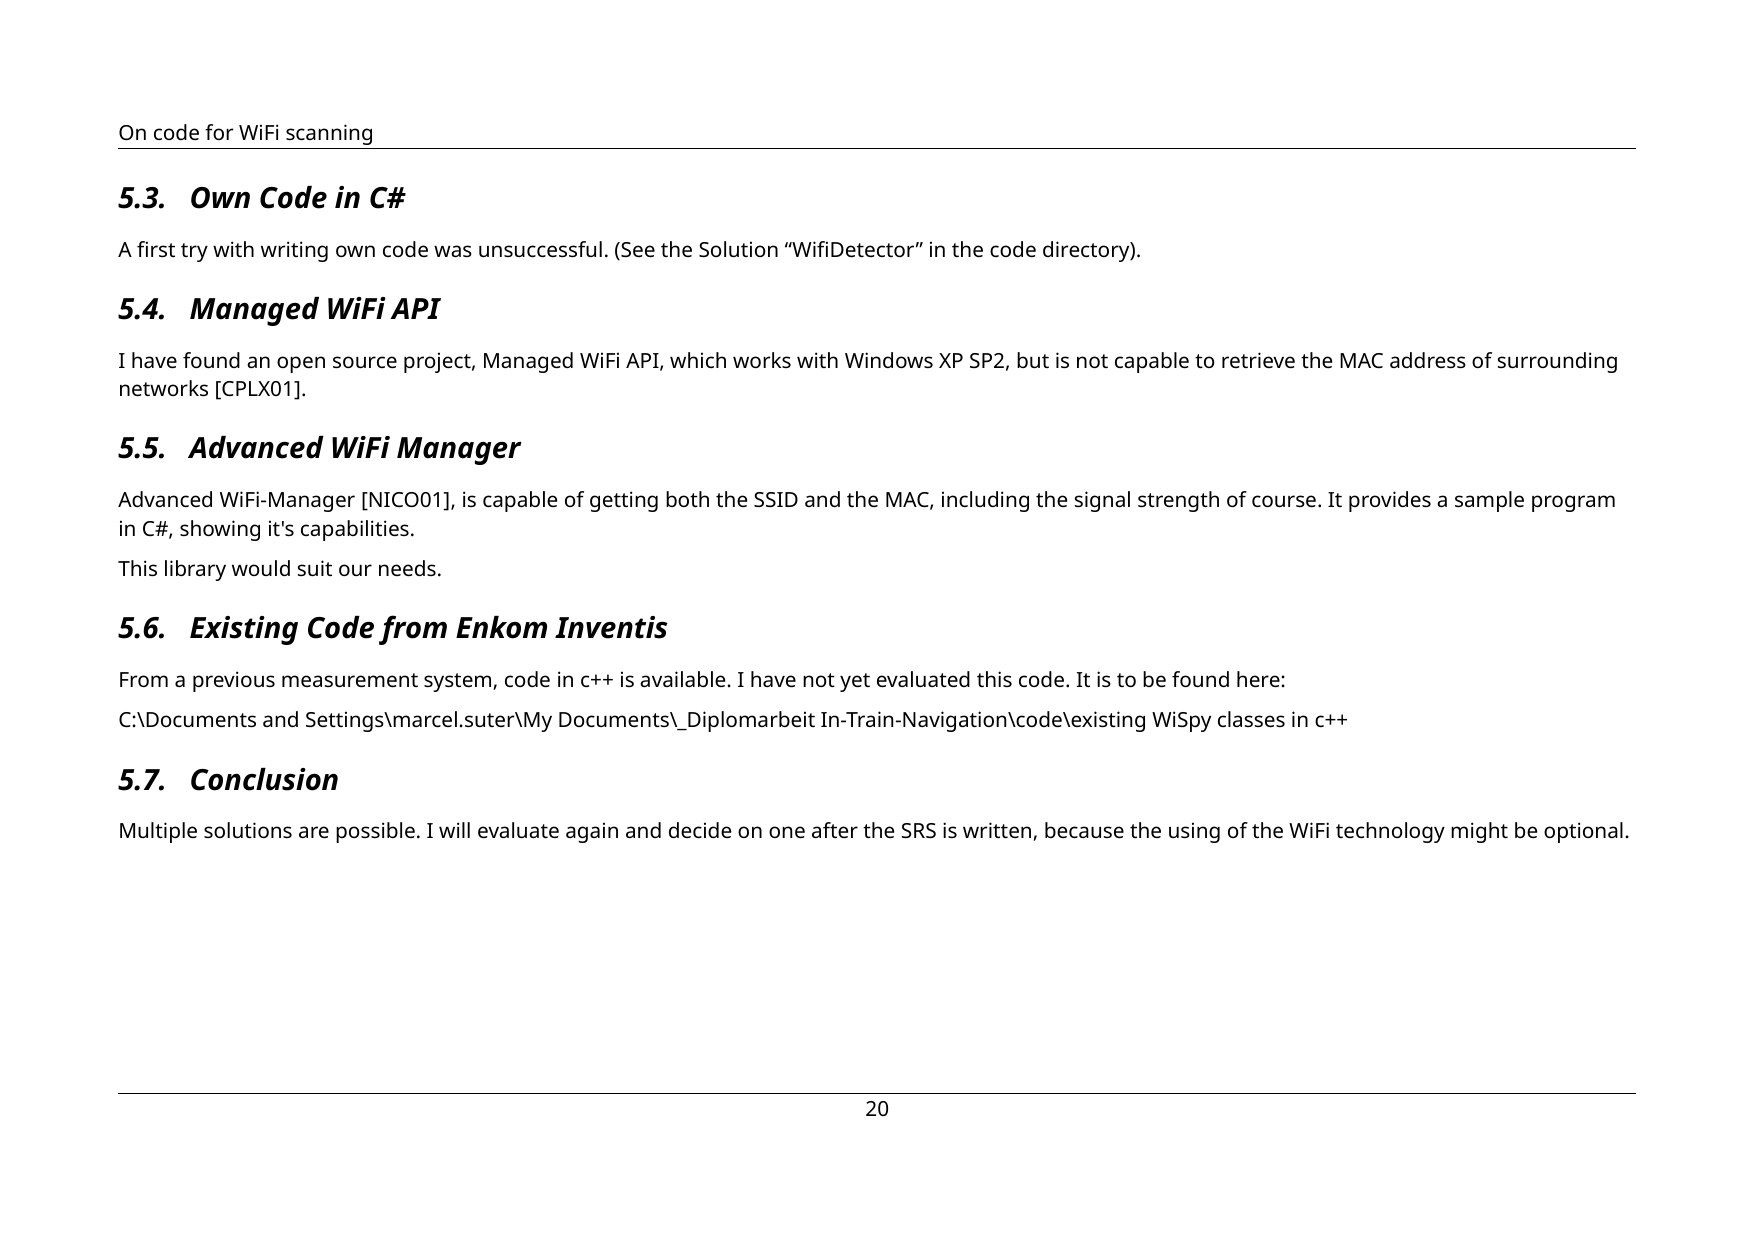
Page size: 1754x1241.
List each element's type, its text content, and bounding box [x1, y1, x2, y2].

text From a previous measurement system, code in c++ is available. I have not yet evaluated this code. It is to be found here: [118, 665, 1636, 694]
subtitle Own Code in C# [118, 177, 1636, 217]
text This library would suit our needs. [118, 554, 1636, 583]
text Advanced WiFi-Manager [NICO01], is capable of getting both the SSID and the MAC, including the signal strength of course. It provides a sample program in C#, showing it's capabilities. [118, 486, 1636, 542]
text Multiple solutions are possible. I will evaluate again and decide on one after the SRS is written, because the using of the WiFi technology might be optional. [118, 817, 1636, 845]
subtitle Conclusion [118, 759, 1636, 799]
subtitle Managed WiFi API [118, 288, 1636, 328]
text I have found an open source project, Managed WiFi API, which works with Windows XP SP2, but is not capable to retrieve the MAC address of surrounding networks [CPLX01]. [118, 346, 1636, 403]
subtitle Existing Code from Enkom Inventis [118, 608, 1636, 647]
text C:\Documents and Settings\marcel.suter\My Documents\_Diplomarbeit In-Train-Navigation\code\existing WiSpy classes in c++ [118, 706, 1636, 734]
subtitle Advanced WiFi Manager [118, 428, 1636, 467]
text A first try with writing own code was unsuccessful. (See the Solution “WifiDetector” in the code directory). [118, 235, 1636, 263]
